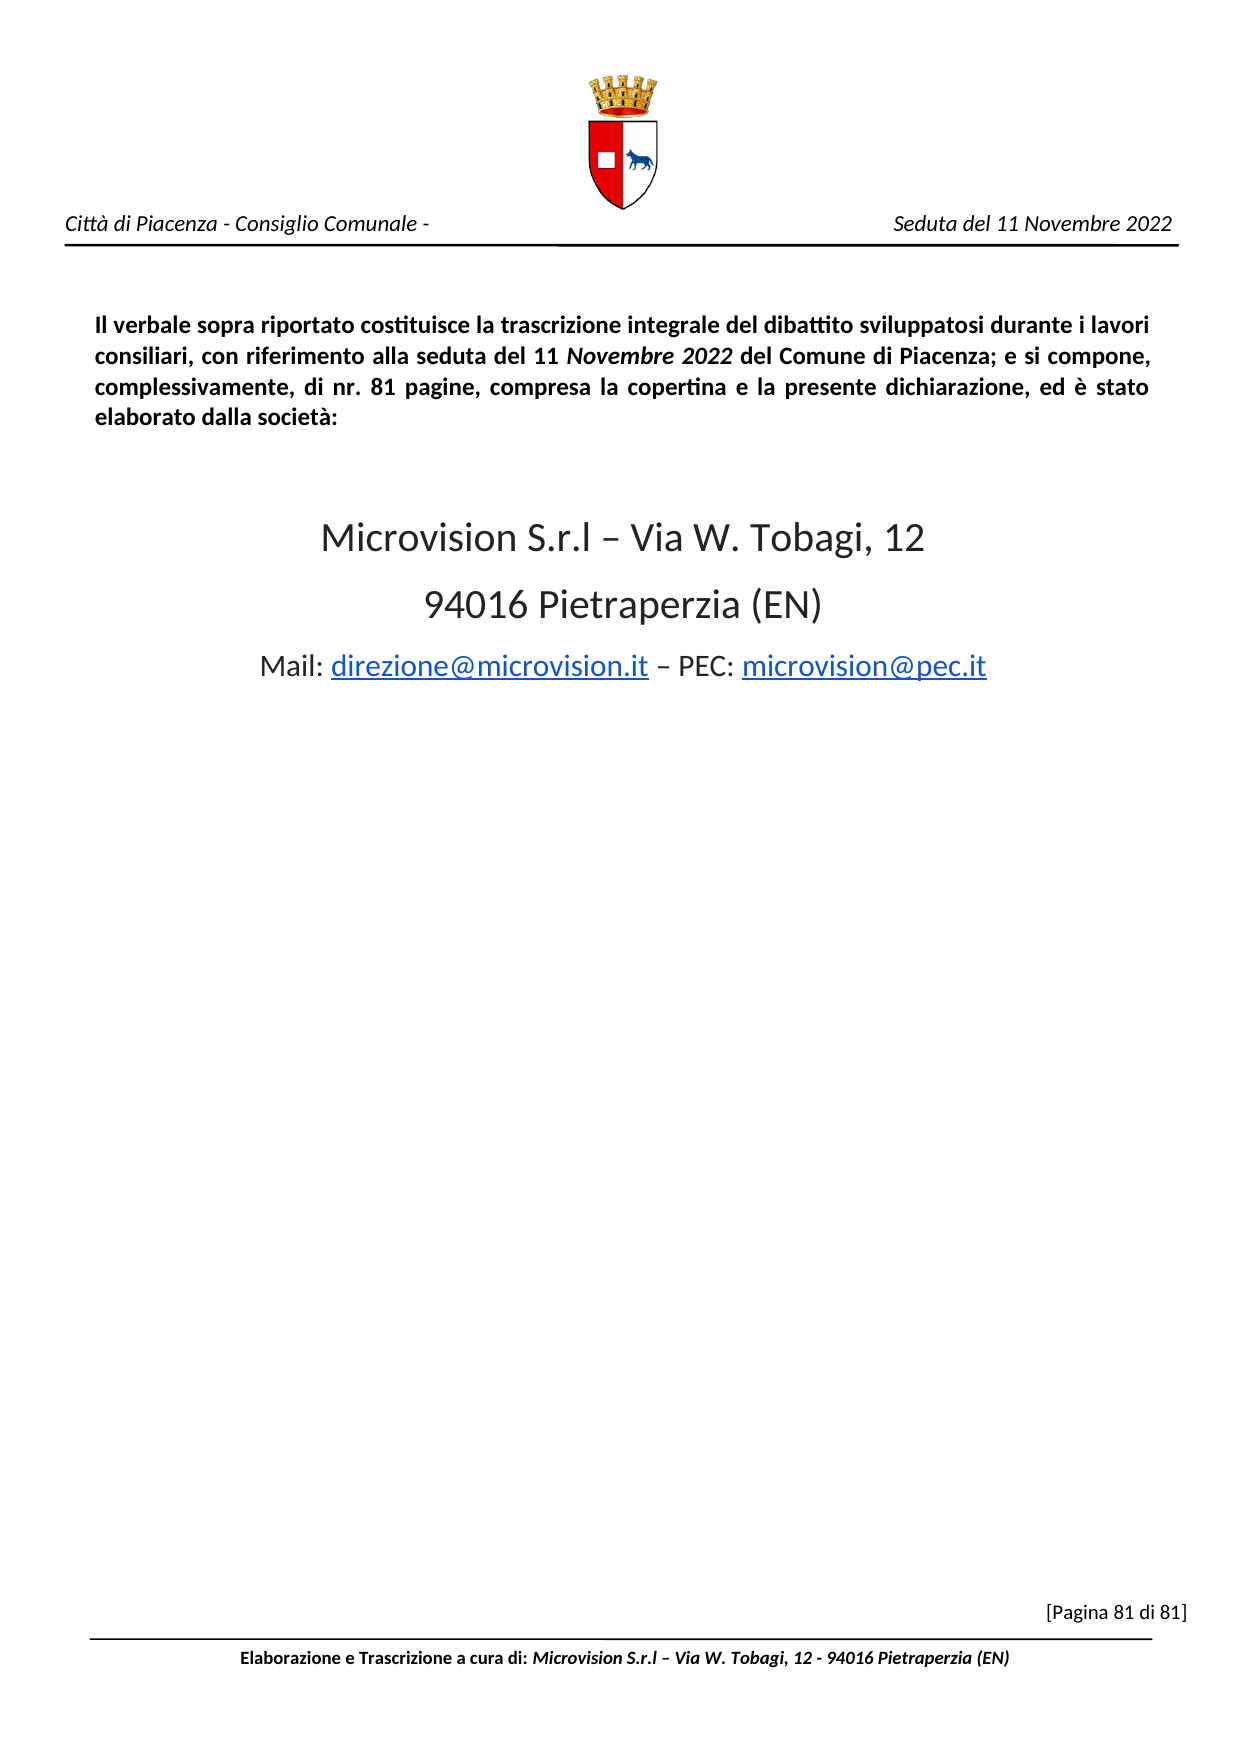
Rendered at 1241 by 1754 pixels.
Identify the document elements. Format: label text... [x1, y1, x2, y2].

text 94016 Pietraperzia (EN) [94, 578, 1152, 629]
picture [588, 75, 658, 210]
text Mail: direzione@microvision.it – PEC: microvision@pec.it [94, 646, 1152, 684]
text Microvision S.r.l – Via W. Tobagi, 12 [94, 511, 1152, 562]
text Il verbale sopra riportato costituisce la trascrizione integrale del dibattito sviluppatosi durante i lavori consiliari, con riferimento alla seduta del 11 Novembre 2022 del Comune di Piacenza; e si compone, complessivamente, di nr. 81 pagine, compresa la copertina e la presente dichiarazione, ed è stato elaborato dalla società: [94, 310, 1152, 432]
